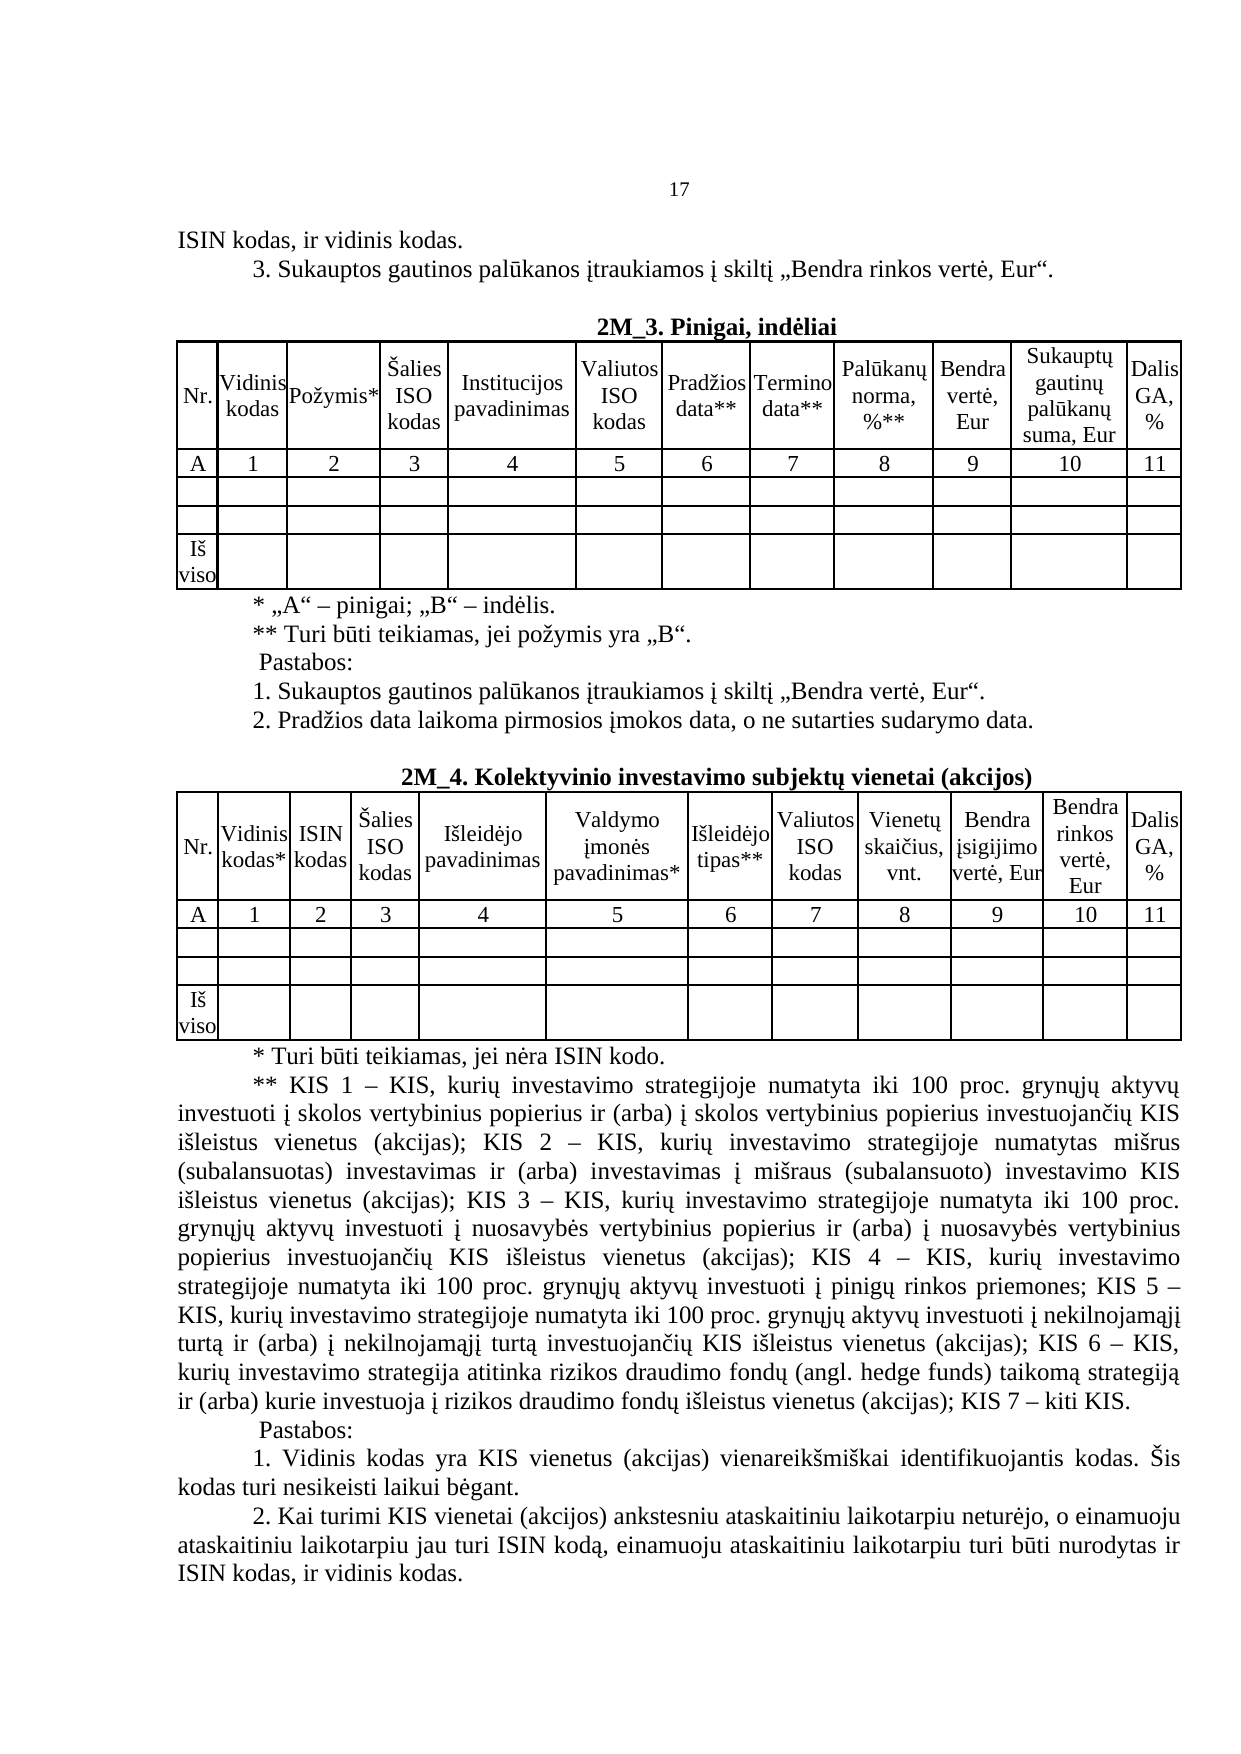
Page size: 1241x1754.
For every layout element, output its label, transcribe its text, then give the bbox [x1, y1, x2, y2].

table_cell [773, 929, 857, 956]
table_cell [689, 929, 771, 956]
table_cell 1 [219, 450, 286, 476]
table_cell [219, 958, 289, 984]
table_cell [1044, 929, 1126, 956]
table_cell [291, 958, 350, 984]
table_cell A [178, 450, 216, 476]
table_cell Iš viso [178, 986, 217, 1039]
table_cell [1012, 478, 1126, 505]
table_cell [934, 478, 1010, 505]
table_header Pradžios data** [663, 343, 749, 448]
table_cell [751, 535, 833, 588]
table_cell [547, 958, 687, 984]
table_header Termino data** [751, 343, 833, 448]
table_cell [689, 986, 771, 1039]
table_header Valdymo įmonės pavadinimas* [547, 793, 687, 899]
table_header Išleidėjo tipas** [689, 793, 771, 899]
table_cell 6 [689, 901, 771, 927]
text ISIN kodas, ir vidinis kodas. [177, 225, 1181, 254]
table_cell [381, 535, 447, 588]
table_header Nr. [178, 343, 216, 448]
table_cell [663, 535, 749, 588]
text Pastabos: [177, 647, 1181, 676]
table_cell A [178, 901, 217, 927]
table_header Valiutos ISO kodas [577, 343, 661, 448]
table_cell [859, 929, 950, 956]
table_cell [577, 535, 661, 588]
table_header Vidinis kodas* [219, 793, 289, 899]
table_header Sukauptų gautinų palūkanų suma, Eur [1012, 343, 1126, 448]
table_cell [420, 929, 545, 956]
table_header Vienetų skaičius, vnt. [859, 793, 950, 899]
text * Turi būti teikiamas, jei nėra ISIN kodo. [177, 1041, 1181, 1070]
table_cell [952, 929, 1042, 956]
text * „A“ – pinigai; „B“ – indėlis. [177, 590, 1181, 619]
table_header Šalies ISO kodas [352, 793, 418, 899]
table_cell [859, 958, 950, 984]
table_cell [420, 958, 545, 984]
table_cell 7 [773, 901, 857, 927]
table_cell [178, 929, 217, 956]
table_cell [449, 507, 575, 533]
table_cell [577, 478, 661, 505]
table_cell [934, 507, 1010, 533]
table_header Dalis GA, % [1128, 793, 1180, 899]
table_cell [178, 958, 217, 984]
table_cell 7 [751, 450, 833, 476]
table_header Požymis* [288, 343, 379, 448]
table_cell [547, 929, 687, 956]
table_header ISIN kodas [291, 793, 350, 899]
text 1. Vidinis kodas yra KIS vienetus (akcijas) vienareikšmiškai identifikuojantis kodas. Šis kodas turi nesikeisti laikui bėgant. [177, 1443, 1181, 1501]
table_cell [1044, 958, 1126, 984]
table_cell [420, 986, 545, 1039]
table_cell [773, 958, 857, 984]
table_cell [1128, 929, 1180, 956]
table_cell [352, 929, 418, 956]
table_cell [219, 478, 286, 505]
table_cell [751, 507, 833, 533]
table_cell [1128, 478, 1180, 505]
table_header Šalies ISO kodas [381, 343, 447, 448]
table_cell 4 [420, 901, 545, 927]
table_cell [381, 507, 447, 533]
table_cell [288, 535, 379, 588]
table_header Bendra rinkos vertė, Eur [1044, 793, 1126, 899]
table_cell 8 [835, 450, 932, 476]
table_header Bendra įsigijimo vertė, Eur [952, 793, 1042, 899]
table_cell [219, 986, 289, 1039]
text ** KIS 1 – KIS, kurių investavimo strategijoje numatyta iki 100 proc. grynųjų aktyvų investuoti į skolos vertybinius popierius ir (arba) į skolos vertybinius popierius investuojančių KIS išleistus vienetus (akcijas); KIS 2 – KIS, kurių investavimo strategijoje numatytas mišrus (subalansuotas) investavimas ir (arba) investavimas į mišraus (subalansuoto) investavimo KIS išleistus vienetus (akcijas); KIS 3 – KIS, kurių investavimo strategijoje numatyta iki 100 proc. grynųjų aktyvų investuoti į nuosavybės vertybinius popierius ir (arba) į nuosavybės vertybinius popierius investuojančių KIS išleistus vienetus (akcijas); KIS 4 – KIS, kurių investavimo strategijoje numatyta iki 100 proc. grynųjų aktyvų investuoti į pinigų rinkos priemones; KIS 5 – KIS, kurių investavimo strategijoje numatyta iki 100 proc. grynųjų aktyvų investuoti į nekilnojamąjį turtą ir (arba) į nekilnojamąjį turtą investuojančių KIS išleistus vienetus (akcijas); KIS 6 – KIS, kurių investavimo strategija atitinka rizikos draudimo fondų (angl. hedge funds) taikomą strategiją ir (arba) kurie investuoja į rizikos draudimo fondų išleistus vienetus (akcijas); KIS 7 – kiti KIS. [177, 1070, 1181, 1415]
table_cell [219, 535, 286, 588]
table_cell 11 [1128, 901, 1180, 927]
text 2. Kai turimi KIS vienetai (akcijos) ankstesniu ataskaitiniu laikotarpiu neturėjo, o einamuoju ataskaitiniu laikotarpiu jau turi ISIN kodą, einamuoju ataskaitiniu laikotarpiu turi būti nurodytas ir ISIN kodas, ir vidinis kodas. [177, 1501, 1181, 1587]
table_header Vidinis kodas [219, 343, 286, 448]
table_cell [219, 507, 286, 533]
table_cell [1128, 958, 1180, 984]
table_cell [449, 478, 575, 505]
table_cell [751, 478, 833, 505]
table_cell 9 [952, 901, 1042, 927]
table_cell [352, 958, 418, 984]
table_cell [773, 986, 857, 1039]
table_cell [178, 507, 216, 533]
table_cell 6 [663, 450, 749, 476]
table_cell [219, 929, 289, 956]
table_cell 3 [381, 450, 447, 476]
table_cell [1012, 507, 1126, 533]
text Pastabos: [177, 1415, 1181, 1443]
table_cell 11 [1128, 450, 1180, 476]
table_cell [1012, 535, 1126, 588]
table_cell [381, 478, 447, 505]
text 2. Pradžios data laikoma pirmosios įmokos data, o ne sutarties sudarymo data. [177, 705, 1181, 734]
table_header Valiutos ISO kodas [773, 793, 857, 899]
table_header Dalis GA, % [1128, 343, 1180, 448]
table_cell [952, 958, 1042, 984]
table_cell [291, 929, 350, 956]
table_cell 2 [291, 901, 350, 927]
table_cell [1128, 986, 1180, 1039]
table_cell Iš viso [178, 535, 216, 588]
text ** Turi būti teikiamas, jei požymis yra „B“. [177, 619, 1181, 647]
table_cell [934, 535, 1010, 588]
table_cell [352, 986, 418, 1039]
table_cell 1 [219, 901, 289, 927]
text 2M_4. Kolektyvinio investavimo subjektų vienetai (akcijos) [177, 762, 1181, 791]
table_cell [1128, 535, 1180, 588]
table_cell [547, 986, 687, 1039]
table_cell [1044, 986, 1126, 1039]
table_cell [689, 958, 771, 984]
table_cell 4 [449, 450, 575, 476]
table_cell [1128, 507, 1180, 533]
table_cell [577, 507, 661, 533]
table_cell [449, 535, 575, 588]
table_cell [291, 986, 350, 1039]
table_cell 2 [288, 450, 379, 476]
table_cell [663, 507, 749, 533]
table_cell [952, 986, 1042, 1039]
table_cell [288, 478, 379, 505]
table_cell [663, 478, 749, 505]
table_cell 8 [859, 901, 950, 927]
table_header Palūkanų norma, %** [835, 343, 932, 448]
table_cell [288, 507, 379, 533]
text 1. Sukauptos gautinos palūkanos įtraukiamos į skiltį „Bendra vertė, Eur“. [177, 676, 1181, 705]
table_cell [178, 478, 216, 505]
table_cell [835, 535, 932, 588]
table_cell [835, 478, 932, 505]
table_cell 3 [352, 901, 418, 927]
table_cell 10 [1012, 450, 1126, 476]
table_cell [859, 986, 950, 1039]
table_cell [835, 507, 932, 533]
table_header Nr. [178, 793, 217, 899]
table_cell 9 [934, 450, 1010, 476]
table_header Bendra vertė, Eur [934, 343, 1010, 448]
table_header Išleidėjo pavadinimas [420, 793, 545, 899]
text 3. Sukauptos gautinos palūkanos įtraukiamos į skiltį „Bendra rinkos vertė, Eur“. [177, 254, 1181, 283]
table_header Institucijos pavadinimas [449, 343, 575, 448]
text 2M_3. Pinigai, indėliai [177, 312, 1181, 340]
table_cell 10 [1044, 901, 1126, 927]
table_cell 5 [547, 901, 687, 927]
table_cell 5 [577, 450, 661, 476]
